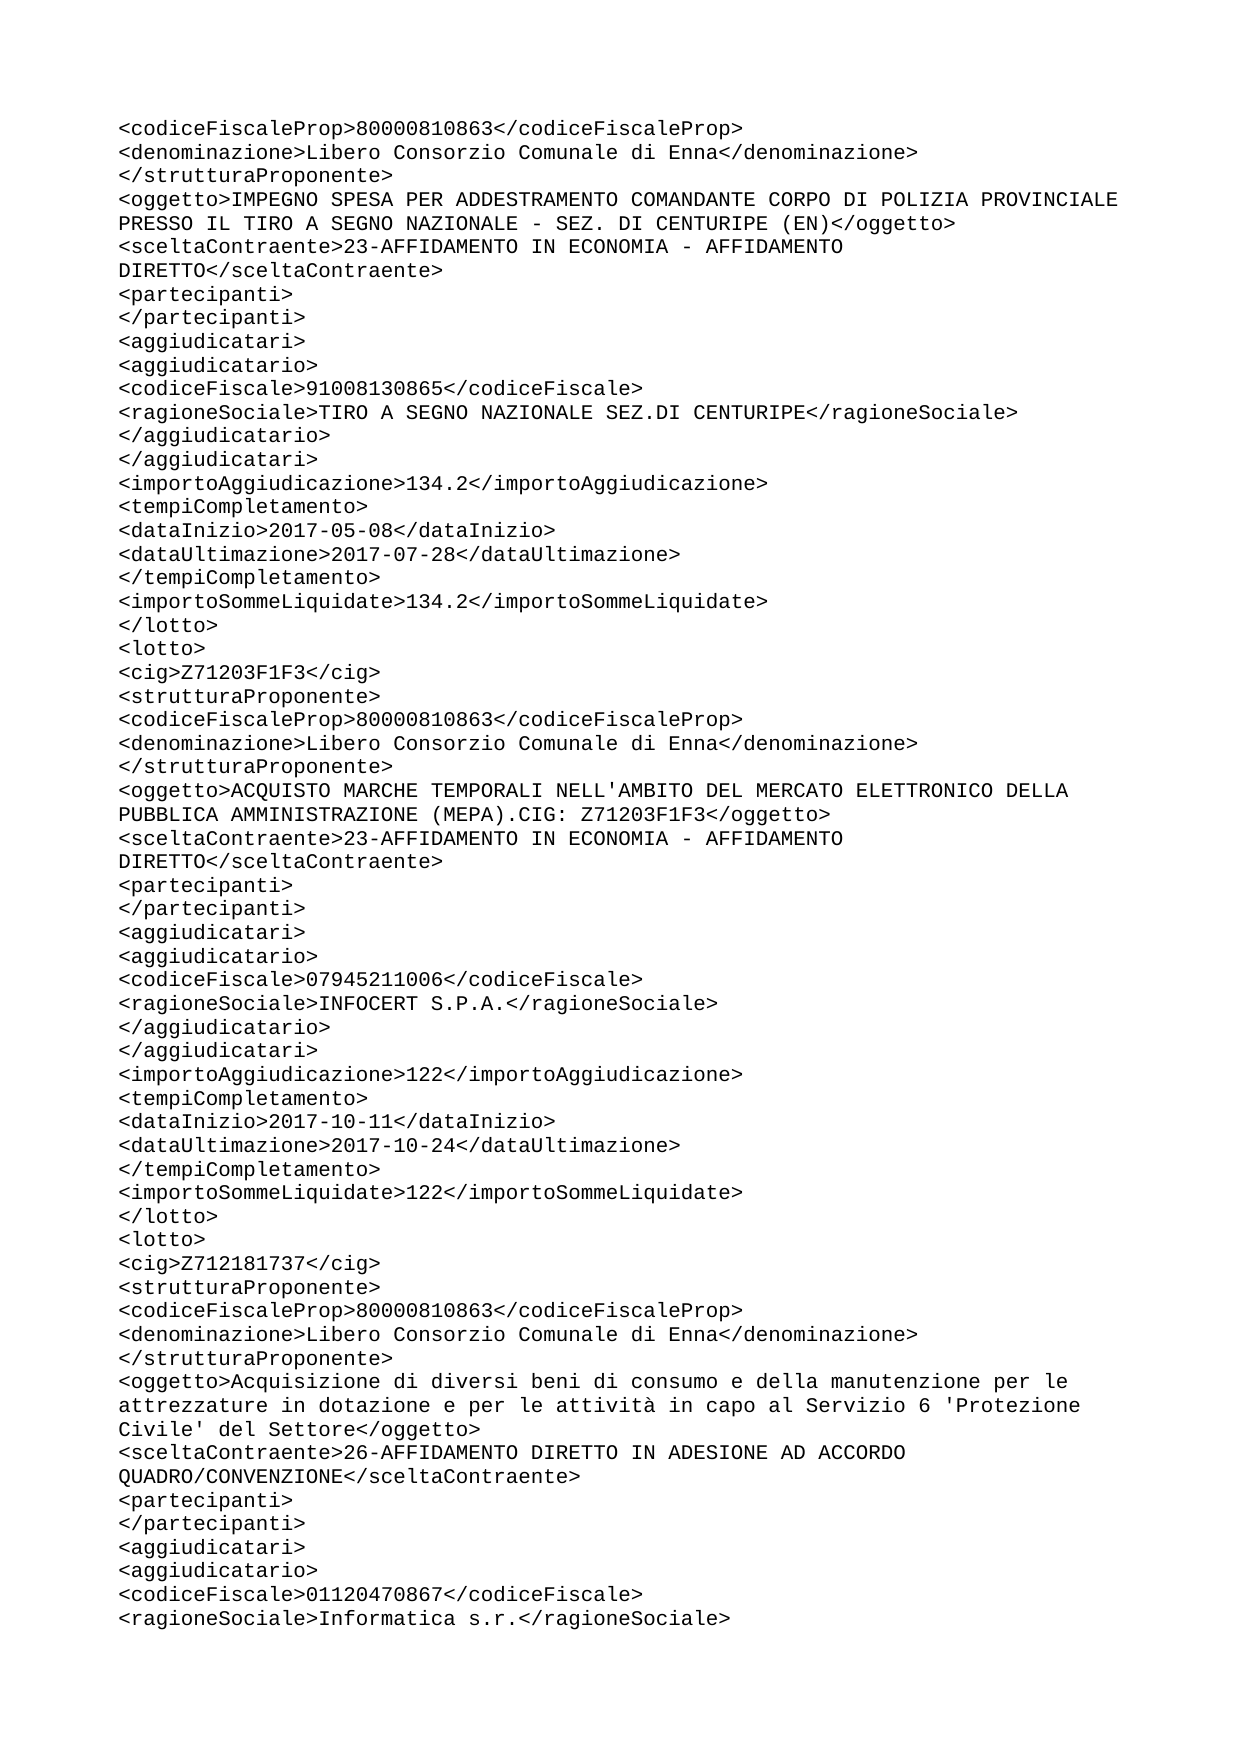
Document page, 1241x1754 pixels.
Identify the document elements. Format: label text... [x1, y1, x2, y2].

text </aggiudicatari> [118, 1040, 1122, 1064]
text <codiceFiscale>91008130865</codiceFiscale> [118, 378, 1122, 402]
text </strutturaProponente> [118, 1348, 1122, 1371]
text <dataInizio>2017-10-11</dataInizio> [118, 1111, 1122, 1135]
text </lotto> [118, 615, 1122, 638]
text <cig>Z71203F1F3</cig> [118, 662, 1122, 686]
text <ragioneSociale>Informatica s.r.</ragioneSociale> [118, 1608, 1122, 1631]
text <importoAggiudicazione>122</importoAggiudicazione> [118, 1064, 1122, 1088]
text <dataUltimazione>2017-07-28</dataUltimazione> [118, 544, 1122, 567]
text <denominazione>Libero Consorzio Comunale di Enna</denominazione> [118, 1324, 1122, 1348]
text <ragioneSociale>TIRO A SEGNO NAZIONALE SEZ.DI CENTURIPE</ragioneSociale> [118, 402, 1122, 426]
text <oggetto>ACQUISTO MARCHE TEMPORALI NELL'AMBITO DEL MERCATO ELETTRONICO DELLA PUBBLICA AMMINISTRAZIONE (MEPA).CIG: Z71203F1F3</oggetto> [118, 780, 1122, 827]
text <aggiudicatario> [118, 354, 1122, 378]
text <ragioneSociale>INFOCERT S.P.A.</ragioneSociale> [118, 993, 1122, 1017]
text <denominazione>Libero Consorzio Comunale di Enna</denominazione> [118, 142, 1122, 165]
text <strutturaProponente> [118, 1277, 1122, 1300]
text <sceltaContraente>23-AFFIDAMENTO IN ECONOMIA - AFFIDAMENTO DIRETTO</sceltaContraente> [118, 236, 1122, 284]
text <tempiCompletamento> [118, 496, 1122, 520]
text </aggiudicatari> [118, 449, 1122, 473]
text <partecipanti> [118, 1489, 1122, 1513]
text <denominazione>Libero Consorzio Comunale di Enna</denominazione> [118, 733, 1122, 757]
text </aggiudicatario> [118, 1017, 1122, 1040]
text <sceltaContraente>26-AFFIDAMENTO DIRETTO IN ADESIONE AD ACCORDO QUADRO/CONVENZIONE</sceltaContraente> [118, 1442, 1122, 1489]
text <cig>Z712181737</cig> [118, 1253, 1122, 1277]
text </tempiCompletamento> [118, 1158, 1122, 1182]
text <importoSommeLiquidate>134.2</importoSommeLiquidate> [118, 591, 1122, 615]
text <dataUltimazione>2017-10-24</dataUltimazione> [118, 1135, 1122, 1158]
text <lotto> [118, 1229, 1122, 1253]
text <dataInizio>2017-05-08</dataInizio> [118, 520, 1122, 544]
text </tempiCompletamento> [118, 567, 1122, 591]
text <sceltaContraente>23-AFFIDAMENTO IN ECONOMIA - AFFIDAMENTO DIRETTO</sceltaContraente> [118, 827, 1122, 875]
text <strutturaProponente> [118, 686, 1122, 709]
text <partecipanti> [118, 284, 1122, 307]
text <aggiudicatari> [118, 922, 1122, 946]
text <oggetto>Acquisizione di diversi beni di consumo e della manutenzione per le attrezzature in dotazione e per le attività in capo al Servizio 6 'Protezione Civile' del Settore</oggetto> [118, 1371, 1122, 1442]
text <aggiudicatari> [118, 331, 1122, 354]
text <aggiudicatario> [118, 946, 1122, 969]
text </aggiudicatario> [118, 426, 1122, 449]
text </partecipanti> [118, 307, 1122, 331]
text <aggiudicatari> [118, 1537, 1122, 1561]
text <tempiCompletamento> [118, 1088, 1122, 1111]
text <oggetto>IMPEGNO SPESA PER ADDESTRAMENTO COMANDANTE CORPO DI POLIZIA PROVINCIALE PRESSO IL TIRO A SEGNO NAZIONALE - SEZ. DI CENTURIPE (EN)</oggetto> [118, 189, 1122, 236]
text </partecipanti> [118, 1513, 1122, 1537]
text </strutturaProponente> [118, 757, 1122, 780]
text <codiceFiscale>07945211006</codiceFiscale> [118, 969, 1122, 993]
text </strutturaProponente> [118, 165, 1122, 189]
text <importoAggiudicazione>134.2</importoAggiudicazione> [118, 473, 1122, 496]
text <lotto> [118, 638, 1122, 662]
text <codiceFiscaleProp>80000810863</codiceFiscaleProp> [118, 1300, 1122, 1324]
text <codiceFiscaleProp>80000810863</codiceFiscaleProp> [118, 709, 1122, 733]
text </partecipanti> [118, 898, 1122, 922]
text <codiceFiscaleProp>80000810863</codiceFiscaleProp> [118, 118, 1122, 142]
text <aggiudicatario> [118, 1561, 1122, 1584]
text <partecipanti> [118, 875, 1122, 898]
text <codiceFiscale>01120470867</codiceFiscale> [118, 1584, 1122, 1608]
text </lotto> [118, 1206, 1122, 1229]
text <importoSommeLiquidate>122</importoSommeLiquidate> [118, 1182, 1122, 1206]
